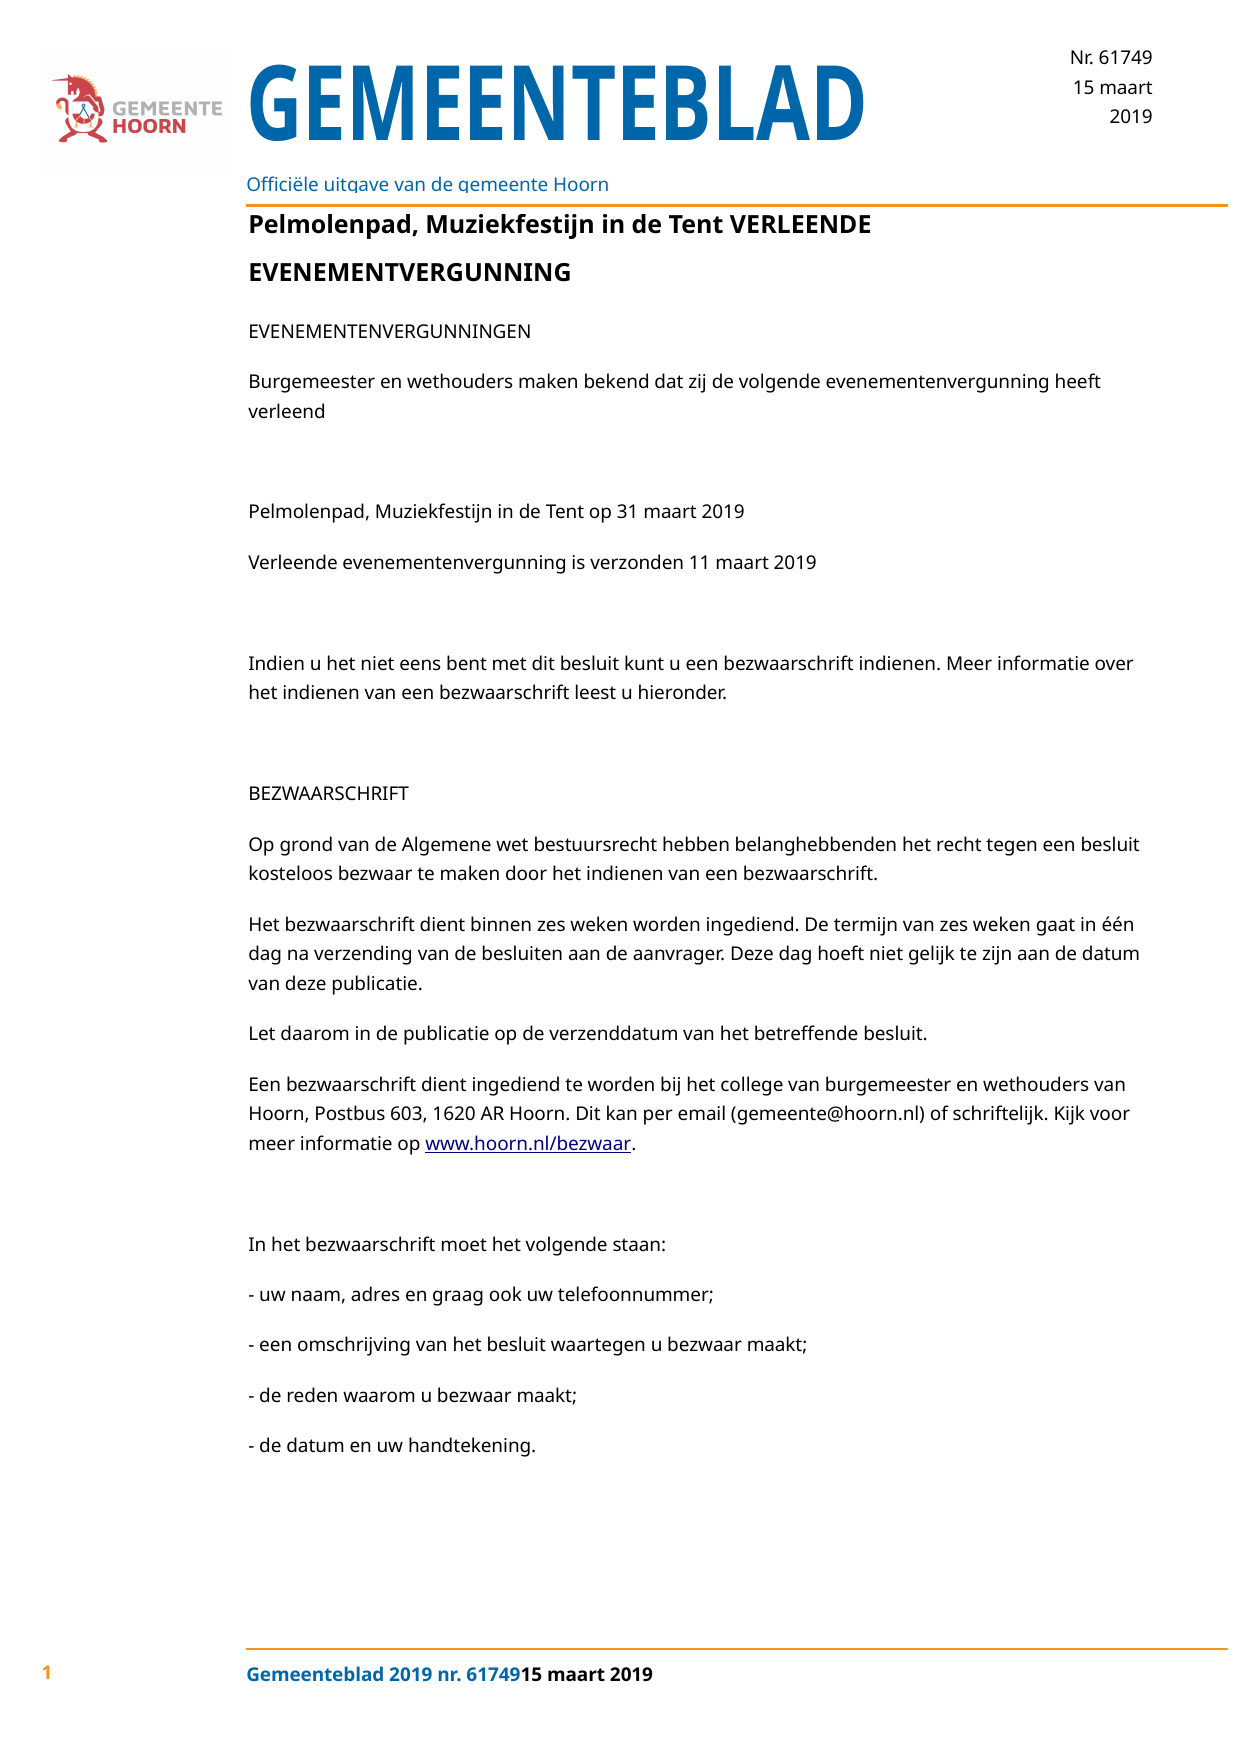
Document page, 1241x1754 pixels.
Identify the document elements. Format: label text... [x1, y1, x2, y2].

text In het bezwaarschrift moet het volgende staan: [248, 1231, 1152, 1257]
text EVENEMENTENVERGUNNINGEN [248, 318, 1152, 344]
text BEZWAARSCHRIFT [248, 780, 1152, 806]
text Indien u het niet eens bent met dit besluit kunt u een bezwaarschrift indienen. Meer informatie over het indienen van een bezwaarschrift leest u hieronder. [248, 650, 1152, 705]
text - uw naam, adres en graag ook uw telefoonnummer; [248, 1281, 1152, 1307]
text Verleende evenementenvergunning is verzonden 11 maart 2019 [248, 549, 1152, 575]
text - de datum en uw handtekening. [248, 1432, 1152, 1458]
text Het bezwaarschrift dient binnen zes weken worden ingediend. De termijn van zes weken gaat in één dag na verzending van de besluiten aan de aanvrager. Deze dag hoeft niet gelijk te zijn aan de datum van deze publicatie. [248, 911, 1152, 996]
text - de reden waarom u bezwaar maakt; [248, 1382, 1152, 1408]
text Op grond van de Algemene wet bestuursrecht hebben belanghebbenden het recht tegen een besluit kosteloos bezwaar te maken door het indienen van een bezwaarschrift. [248, 831, 1152, 886]
text Burgemeester en wethouders maken bekend dat zij de volgende evenementenvergunning heeft verleend [248, 368, 1152, 424]
text Pelmolenpad, Muziekfestijn in de Tent VERLEENDE EVENEMENTVERGUNNING [248, 207, 1152, 288]
picture [41, 47, 231, 172]
text - een omschrijving van het besluit waartegen u bezwaar maakt; [248, 1332, 1152, 1357]
text Pelmolenpad, Muziekfestijn in de Tent op 31 maart 2019 [248, 499, 1152, 524]
text Let daarom in de publicatie op de verzenddatum van het betreffende besluit. [248, 1020, 1152, 1046]
text Een bezwaarschrift dient ingediend te worden bij het college van burgemeester en wethouders van Hoorn, Postbus 603, 1620 AR Hoorn. Dit kan per email (gemeente@hoorn.nl) of schriftelijk. Kijk voor meer informatie op www.hoorn.nl/bezwaar. [248, 1071, 1152, 1156]
